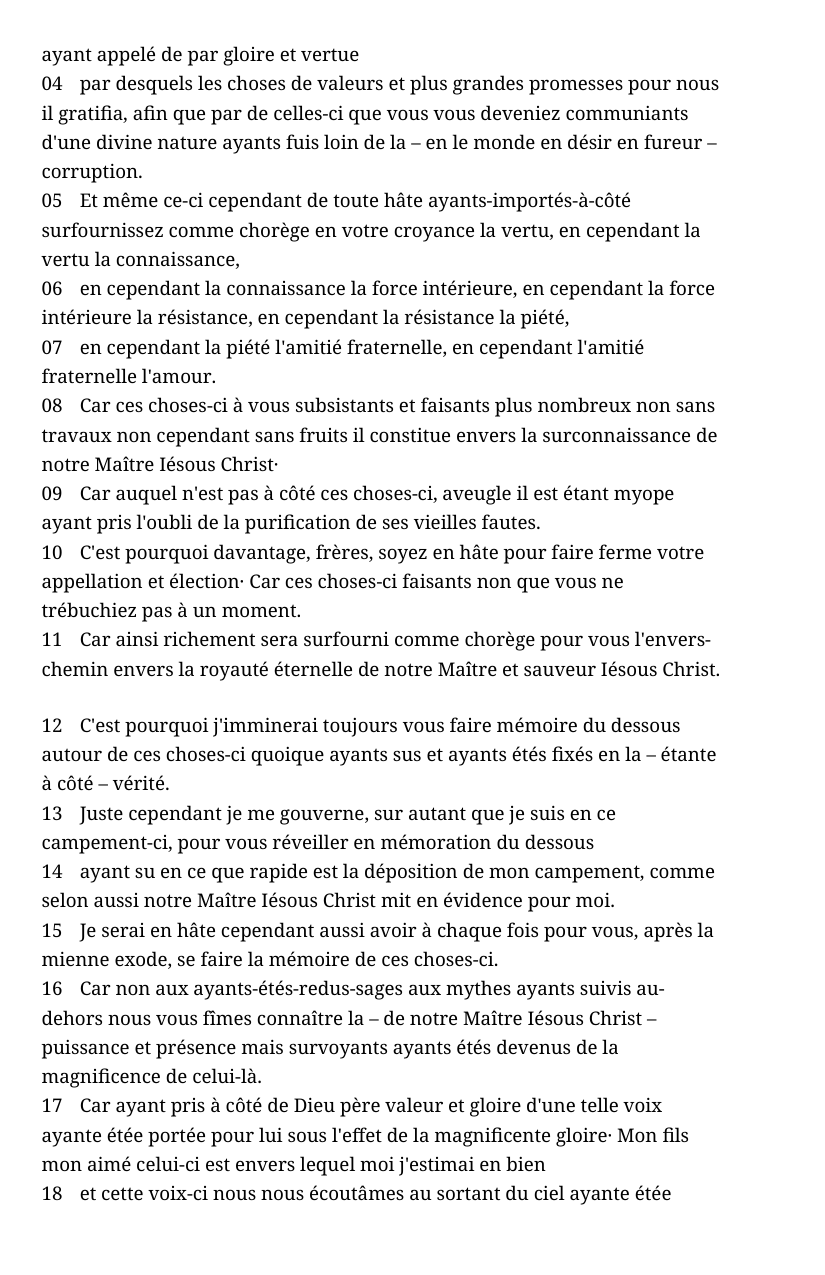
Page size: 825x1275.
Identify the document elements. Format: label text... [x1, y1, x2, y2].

text ayant appelé de par gloire et vertue 04 par desquels les choses de valeurs et plus grandes promesses pour nous il gratifia, afin que par de celles-ci que vous vous deveniez communiants d'une divine nature ayants fuis loin de la – en le monde en désir en fureur – corruption. 05 Et même ce-ci cependant de toute hâte ayants-importés-à-côté surfournissez comme chorège en votre croyance la vertu, en cependant la vertu la connaissance, 06 en cependant la connaissance la force intérieure, en cependant la force intérieure la résistance, en cependant la résistance la piété, 07 en cependant la piété l'amitié fraternelle, en cependant l'amitié fraternelle l'amour. 08 Car ces choses-ci à vous subsistants et faisants plus nombreux non sans travaux non cependant sans fruits il constitue envers la surconnaissance de notre Maître Iésous Christ· 09 Car auquel n'est pas à côté ces choses-ci, aveugle il est étant myope ayant pris l'oubli de la purification de ses vieilles fautes. 10 C'est pourquoi davantage, frères, soyez en hâte pour faire ferme votre appellation et élection· Car ces choses-ci faisants non que vous ne trébuchiez pas à un moment. 11 Car ainsi richement sera surfourni comme chorège pour vous l'envers-chemin envers la royauté éternelle de notre Maître et sauveur Iésous Christ. 12 C'est pourquoi j'imminerai toujours vous faire mémoire du dessous autour de ces choses-ci quoique ayants sus et ayants étés fixés en la – étante à côté – vérité. 13 Juste cependant je me gouverne, sur autant que je suis en ce campement-ci, pour vous réveiller en mémoration du dessous 14 ayant su en ce que rapide est la déposition de mon campement, comme selon aussi notre Maître Iésous Christ mit en évidence pour moi. 15 Je serai en hâte cependant aussi avoir à chaque fois pour vous, après la mienne exode, se faire la mémoire de ces choses-ci. 16 Car non aux ayants-étés-redus-sages aux mythes ayants suivis au-dehors nous vous fîmes connaître la – de notre Maître Iésous Christ – puissance et présence mais survoyants ayants étés devenus de la magnificence de celui-là. 17 Car ayant pris à côté de Dieu père valeur et gloire d'une telle voix ayante étée portée pour lui sous l'effet de la magnificente gloire· Mon fils mon aimé celui-ci est envers lequel moi j'estimai en bien 18 et cette voix-ci nous nous écoutâmes au sortant du ciel ayante étée [41, 41, 724, 1206]
